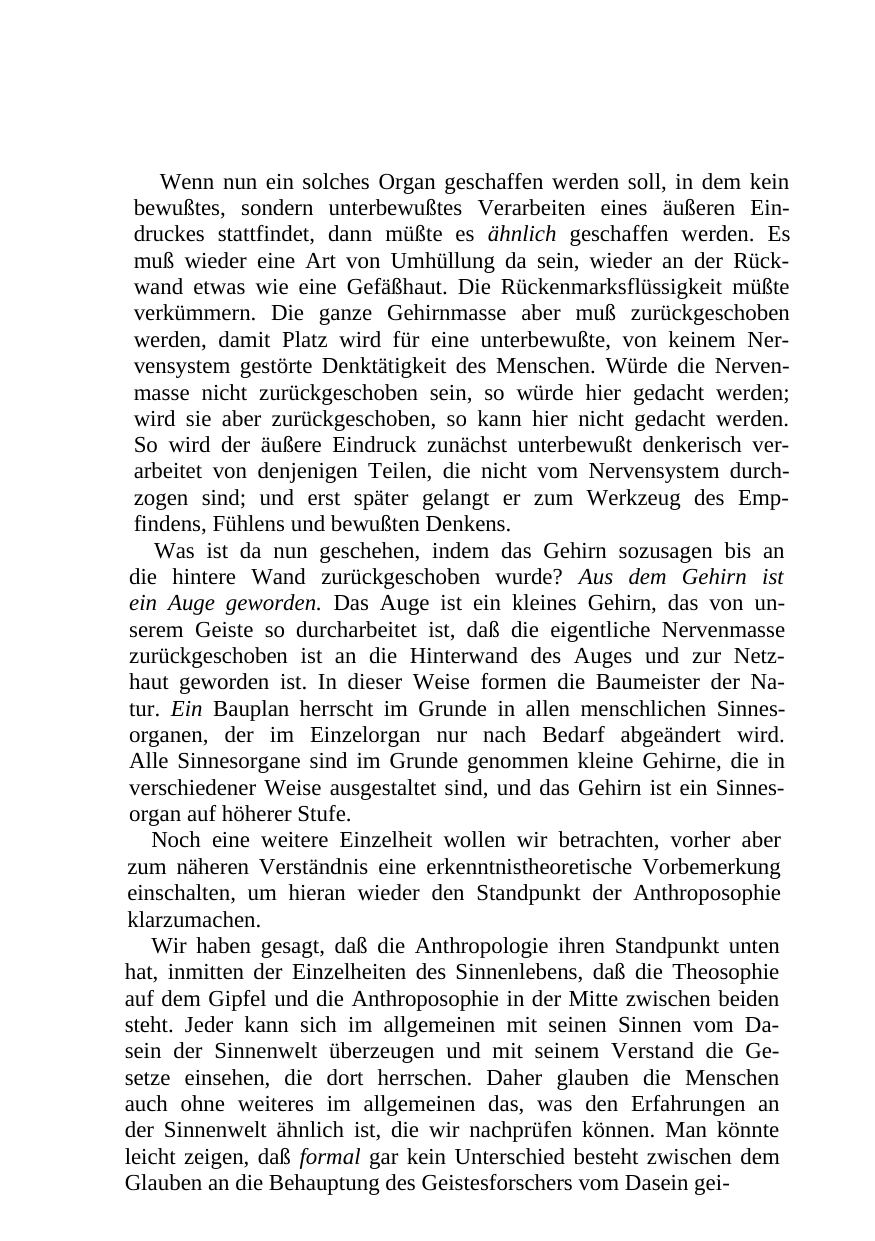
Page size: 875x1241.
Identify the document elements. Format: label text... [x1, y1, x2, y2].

text Wir haben gesagt, daß die Anthropologie ihren Standpunkt unten hat, inmitten der Einzelheiten des Sinnenlebens, daß die Theosophie auf dem Gipfel und die Anthroposophie in der Mitte zwischen beiden steht. Jeder kann sich im allgemeinen mit seinen Sinnen vom Da- sein der Sinnenwelt überzeugen und mit seinem Verstand die Ge- setze einsehen, die dort herrschen. Daher glauben die Menschen auch ohne weiteres im allgemeinen das, was den Erfahrungen an der Sinnenwelt ähnlich ist, die wir nachprüfen können. Man könnte leicht zeigen, daß formal gar kein Unterschied besteht zwischen dem Glauben an die Behauptung des Geistesforschers vom Dasein gei- [124, 932, 781, 1196]
text Was ist da nun geschehen, indem das Gehirn sozusagen bis an die hintere Wand zurückgeschoben wurde? Aus dem Gehirn ist ein Auge geworden. Das Auge ist ein kleines Gehirn, das von un- serem Geiste so durcharbeitet ist, daß die eigentliche Nervenmasse zurückgeschoben ist an die Hinterwand des Auges und zur Netz- haut geworden ist. In dieser Weise formen die Baumeister der Na- tur. Ein Bauplan herrscht im Grunde in allen menschlichen Sinnes- organen, der im Einzelorgan nur nach Bedarf abgeändert wird. Alle Sinnesorgane sind im Grunde genommen kleine Gehirne, die in verschiedener Weise ausgestaltet sind, und das Gehirn ist ein Sinnes- organ auf höherer Stufe. [129, 537, 786, 827]
text Wenn nun ein solches Organ geschaffen werden soll, in dem kein bewußtes, sondern unterbewußtes Verarbeiten eines äußeren Ein- druckes stattfindet, dann müßte es ähnlich geschaffen werden. Es muß wieder eine Art von Umhüllung da sein, wieder an der Rück- wand etwas wie eine Gefäßhaut. Die Rückenmarksflüssigkeit müßte verkümmern. Die ganze Gehirnmasse aber muß zurückgeschoben werden, damit Platz wird für eine unterbewußte, von keinem Ner- vensystem gestörte Denktätigkeit des Menschen. Würde die Nerven- masse nicht zurückgeschoben sein, so würde hier gedacht werden; wird sie aber zurückgeschoben, so kann hier nicht gedacht werden. So wird der äußere Eindruck zunächst unterbewußt denkerisch ver- arbeitet von denjenigen Teilen, die nicht vom Nervensystem durch- zogen sind; und erst später gelangt er zum Werkzeug des Emp- findens, Fühlens und bewußten Denkens. [133, 168, 791, 537]
text Noch eine weitere Einzelheit wollen wir betrachten, vorher aber zum näheren Verständnis eine erkenntnistheoretische Vorbemerkung einschalten, um hieran wieder den Standpunkt der Anthroposophie klarzumachen. [127, 827, 782, 932]
